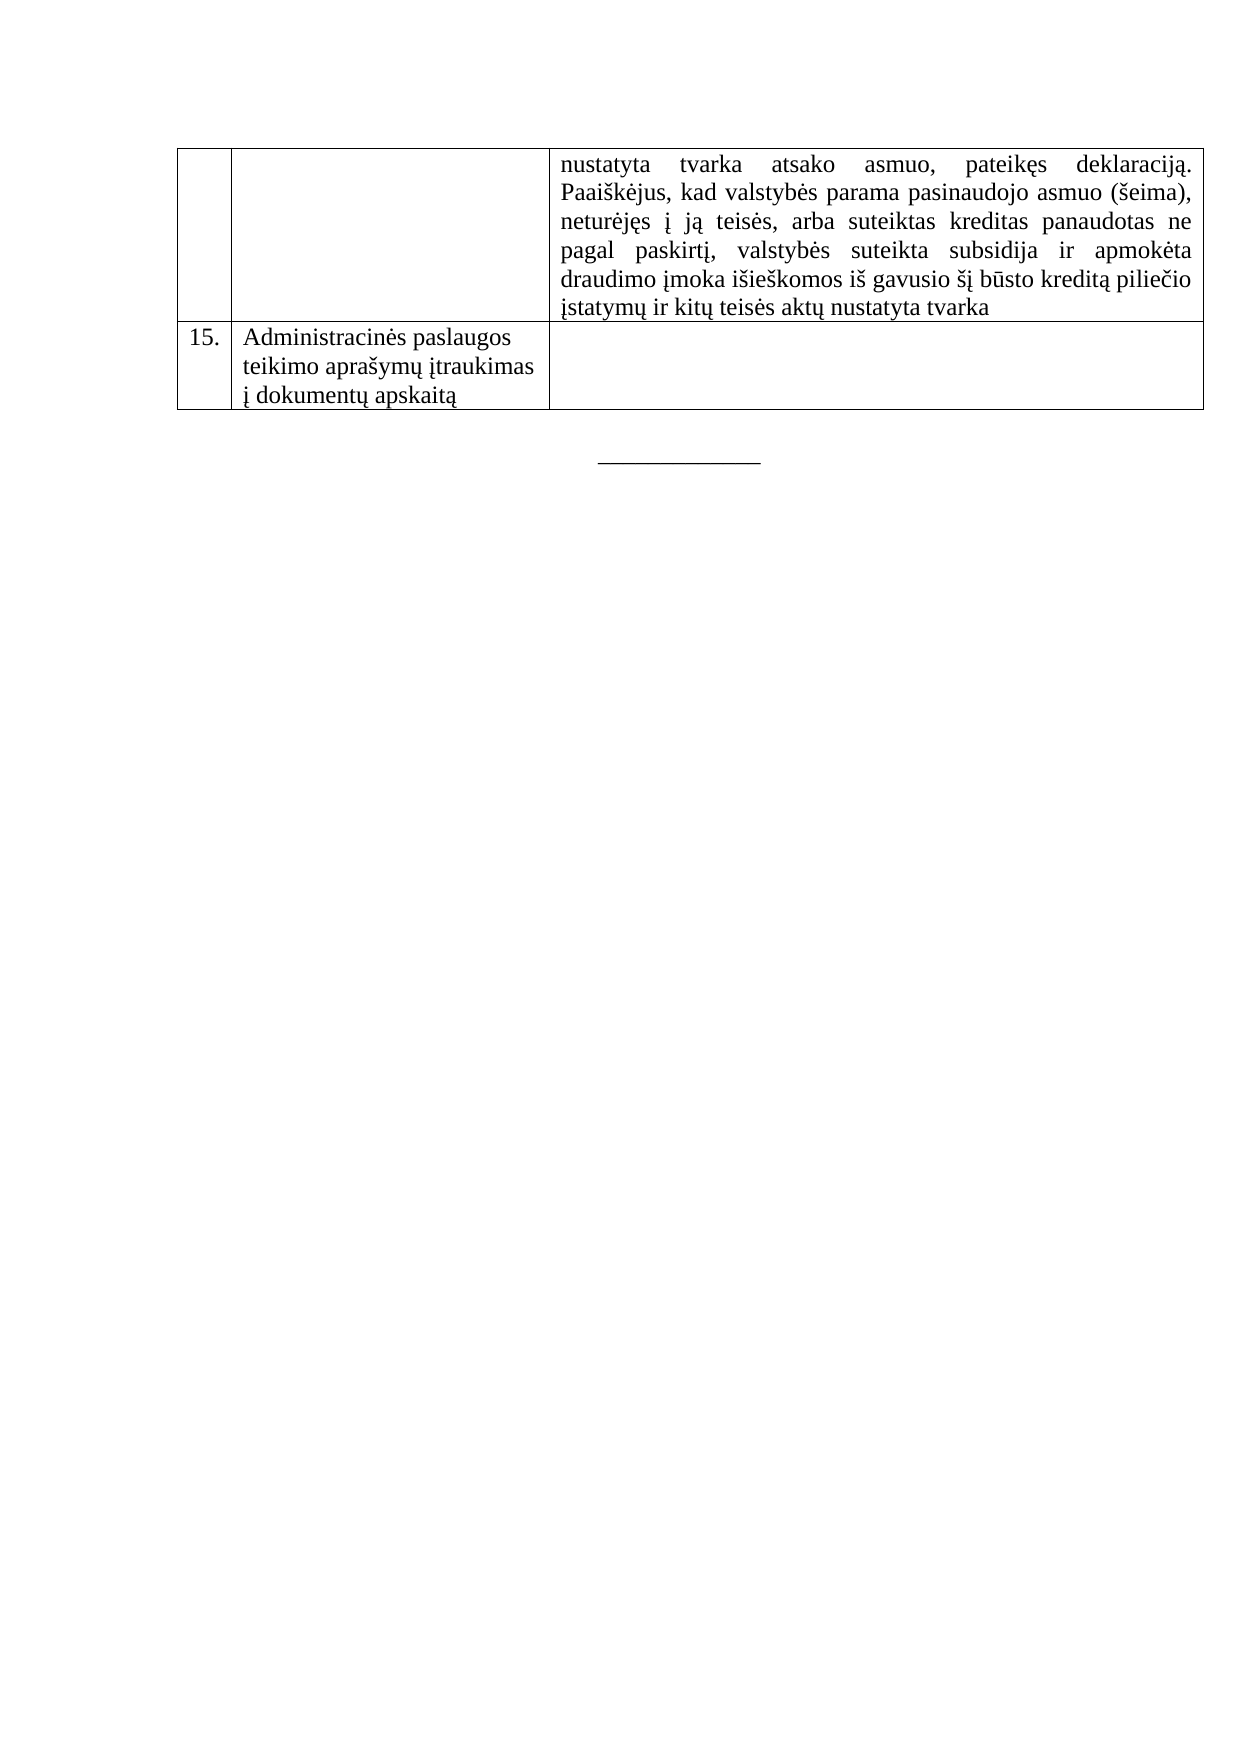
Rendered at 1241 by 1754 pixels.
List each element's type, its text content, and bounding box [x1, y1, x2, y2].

table_cell 15. [178, 322, 231, 408]
table_cell [232, 149, 549, 321]
table_cell [178, 149, 231, 321]
text _____________ [177, 438, 1181, 467]
table_cell nustatyta tvarka atsako asmuo, pateikęs deklaraciją. Paaiškėjus, kad valstybės parama pasinaudojo asmuo (šeima), neturėjęs į ją teisės, arba suteiktas kreditas panaudotas ne pagal paskirtį, valstybės suteikta subsidija ir apmokėta draudimo įmoka išieškomos iš gavusio šį būsto kreditą piliečio įstatymų ir kitų teisės aktų nustatyta tvarka [550, 149, 1203, 321]
table_cell Administracinės paslaugos teikimo aprašymų įtraukimas į dokumentų apskaitą [232, 322, 549, 408]
table_cell [550, 322, 1203, 408]
